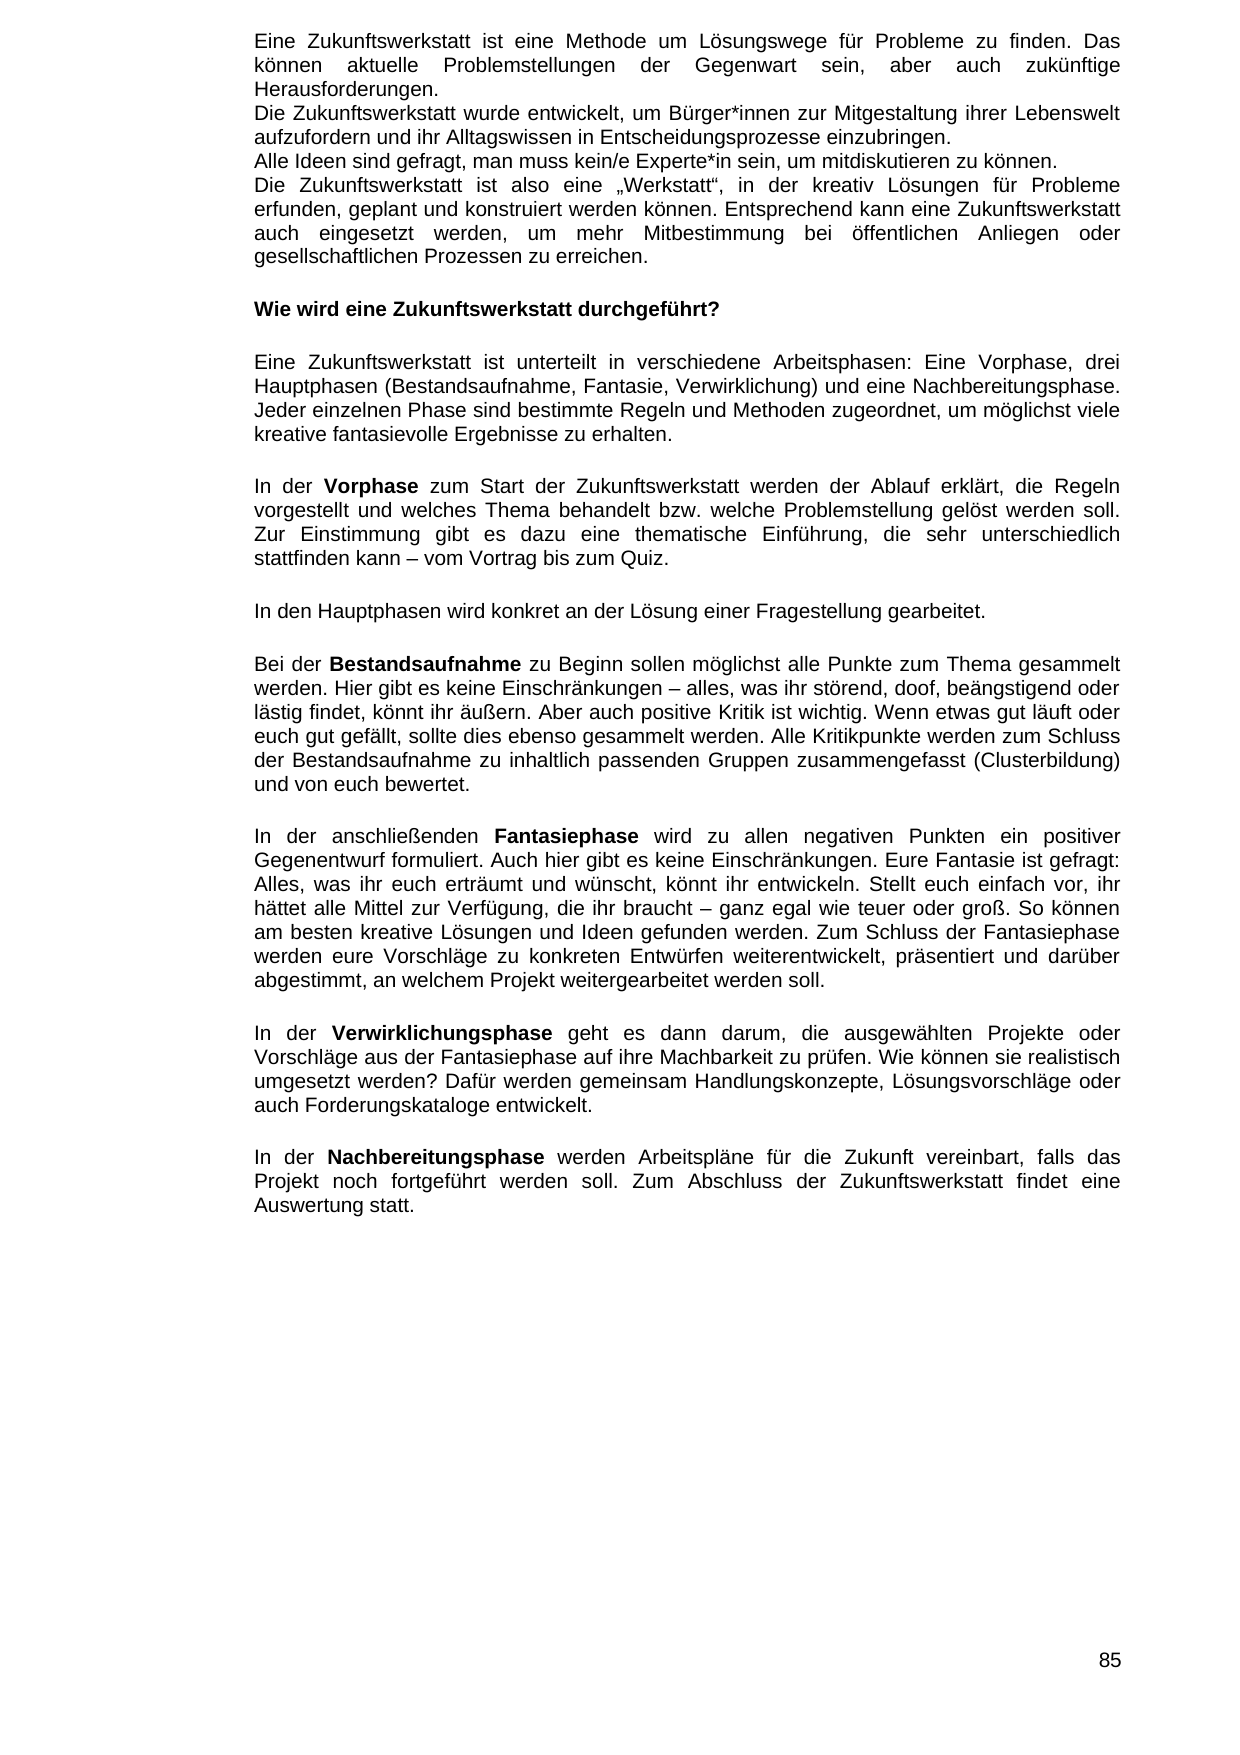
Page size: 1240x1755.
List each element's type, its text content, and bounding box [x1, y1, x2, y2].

text In den Hauptphasen wird konkret an der Lösung einer Fragestellung gearbeitet. [254, 599, 1121, 623]
text Eine Zukunftswerkstatt ist eine Methode um Lösungswege für Probleme zu finden. Das können aktuelle Problemstellungen der Gegenwart sein, aber auch zukünftige Herausforderungen. [254, 29, 1121, 101]
text Die Zukunftswerkstatt ist also eine „Werkstatt“, in der kreativ Lösungen für Probleme erfunden, geplant und konstruiert werden können. Entsprechend kann eine Zukunftswerkstatt auch eingesetzt werden, um mehr Mitbestimmung bei öffentlichen Anliegen oder gesellschaftlichen Prozessen zu erreichen. [254, 172, 1121, 268]
text Wie wird eine Zukunftswerkstatt durchgeführt? [254, 297, 1121, 321]
text In der Vorphase zum Start der Zukunftswerkstatt werden der Ablauf erklärt, die Regeln vorgestellt und welches Thema behandelt bzw. welche Problemstellung gelöst werden soll. Zur Einstimmung gibt es dazu eine thematische Einführung, die sehr unterschiedlich stattfinden kann – vom Vortrag bis zum Quiz. [254, 474, 1121, 570]
text Alle Ideen sind gefragt, man muss kein/e Experte*in sein, um mitdiskutieren zu können. [254, 148, 1121, 172]
text Die Zukunftswerkstatt wurde entwickelt, um Bürger*innen zur Mitgestaltung ihrer Lebenswelt aufzufordern und ihr Alltagswissen in Entscheidungsprozesse einzubringen. [254, 101, 1121, 148]
text In der Verwirklichungsphase geht es dann darum, die ausgewählten Projekte oder Vorschläge aus der Fantasiephase auf ihre Machbarkeit zu prüfen. Wie können sie realistisch umgesetzt werden? Dafür werden gemeinsam Handlungskonzepte, Lösungsvorschläge oder auch Forderungskataloge entwickelt. [254, 1021, 1121, 1116]
text Eine Zukunftswerkstatt ist unterteilt in verschiedene Arbeitsphasen: Eine Vorphase, drei Hauptphasen (Bestandsaufnahme, Fantasie, Verwirklichung) und eine Nachbereitungsphase. Jeder einzelnen Phase sind bestimmte Regeln und Methoden zugeordnet, um möglichst viele kreative fantasievolle Ergebnisse zu erhalten. [254, 350, 1121, 446]
text Bei der Bestandsaufnahme zu Beginn sollen möglichst alle Punkte zum Thema gesammelt werden. Hier gibt es keine Einschränkungen – alles, was ihr störend, doof, beängstigend oder lästig findet, könnt ihr äußern. Aber auch positive Kritik ist wichtig. Wenn etwas gut läuft oder euch gut gefällt, sollte dies ebenso gesammelt werden. Alle Kritikpunkte werden zum Schluss der Bestandsaufnahme zu inhaltlich passenden Gruppen zusammengefasst (Clusterbildung) und von euch bewertet. [254, 652, 1121, 795]
text In der anschließenden Fantasiephase wird zu allen negativen Punkten ein positiver Gegenentwurf formuliert. Auch hier gibt es keine Einschränkungen. Eure Fantasie ist gefragt: Alles, was ihr euch erträumt und wünscht, könnt ihr entwickeln. Stellt euch einfach vor, ihr hättet alle Mittel zur Verfügung, die ihr braucht – ganz egal wie teuer oder groß. So können am besten kreative Lösungen und Ideen gefunden werden. Zum Schluss der Fantasiephase werden eure Vorschläge zu konkreten Entwürfen weiterentwickelt, präsentiert und darüber abgestimmt, an welchem Projekt weitergearbeitet werden soll. [254, 824, 1121, 992]
text In der Nachbereitungsphase werden Arbeitspläne für die Zukunft vereinbart, falls das Projekt noch fortgeführt werden soll. Zum Abschluss der Zukunftswerkstatt findet eine Auswertung statt. [254, 1145, 1121, 1217]
